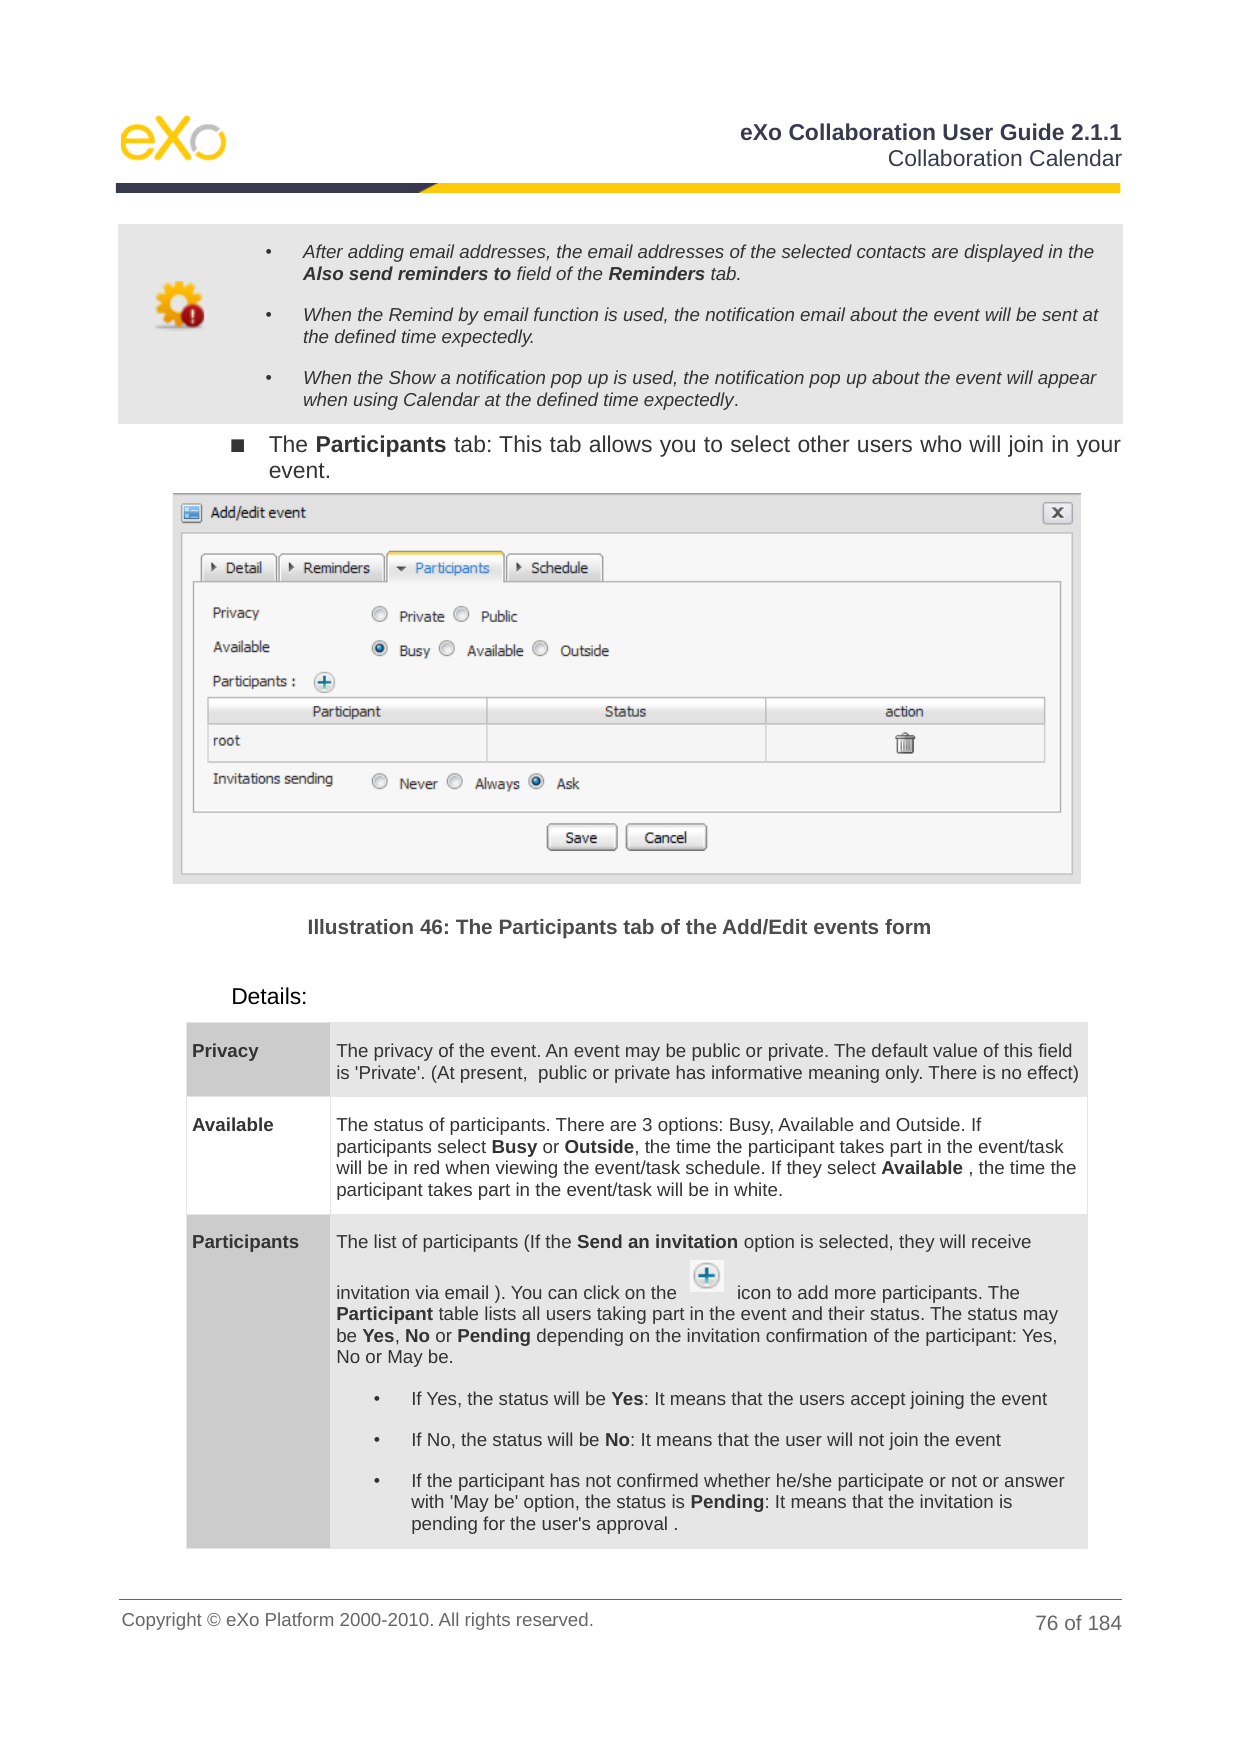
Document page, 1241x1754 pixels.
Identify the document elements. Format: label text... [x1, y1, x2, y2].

table_cell The list of participants (If the Send an invitation option is selected, they will receive invitation via email ). You can click on the icon to add more participants. The Participant table lists all users taking part in the event and their status. The status may be Yes, No or Pending depending on the invitation confirmation of the participant: Yes, No or May be. If Yes, the status will be Yes: It means that the users accept joining the event If No, the status will be No: It means that the user will not join the event If the participant has not confirmed whether he/she participate or not or answer with 'May be' option, the status is Pending: It means that the invitation is pending for the user's approval . [331, 1215, 1087, 1548]
list The Participants tab: This tab allows you to select other users who will join in your event. [231, 431, 1122, 483]
table_header After adding email addresses, the email addresses of the selected contacts are displayed in the Also send reminders to field of the Reminders tab. When the Remind by email function is used, the notification email about the event will be sent at the defined time expectedly. When the Show a notification pop up is used, the notification pop up about the event will appear when using Calendar at the defined time expectedly. [223, 225, 1122, 423]
picture [120, 115, 227, 161]
table_cell The status of participants. There are 3 options: Busy, Available and Outside. If participants select Busy or Outside, the time the participant takes part in the event/task will be in red when viewing the event/task schedule. If they select Available , the time the participant takes part in the event/task will be in white. [331, 1097, 1087, 1213]
table_header The privacy of the event. An event may be public or private. The default value of this field is 'Private'. (At present, public or private has informative meaning only. There is no effect) [331, 1023, 1087, 1096]
picture [115, 183, 1121, 193]
table_header [119, 225, 222, 423]
picture [172, 493, 1081, 884]
list Details: [143, 884, 1122, 1009]
picture [689, 1260, 724, 1292]
table_cell Participants [187, 1215, 330, 1548]
table_header Privacy [187, 1023, 330, 1096]
table_cell Available [187, 1097, 330, 1213]
picture [154, 281, 205, 331]
list Illustration 46: The Participants tab of the Add/Edit events form [143, 884, 1096, 939]
